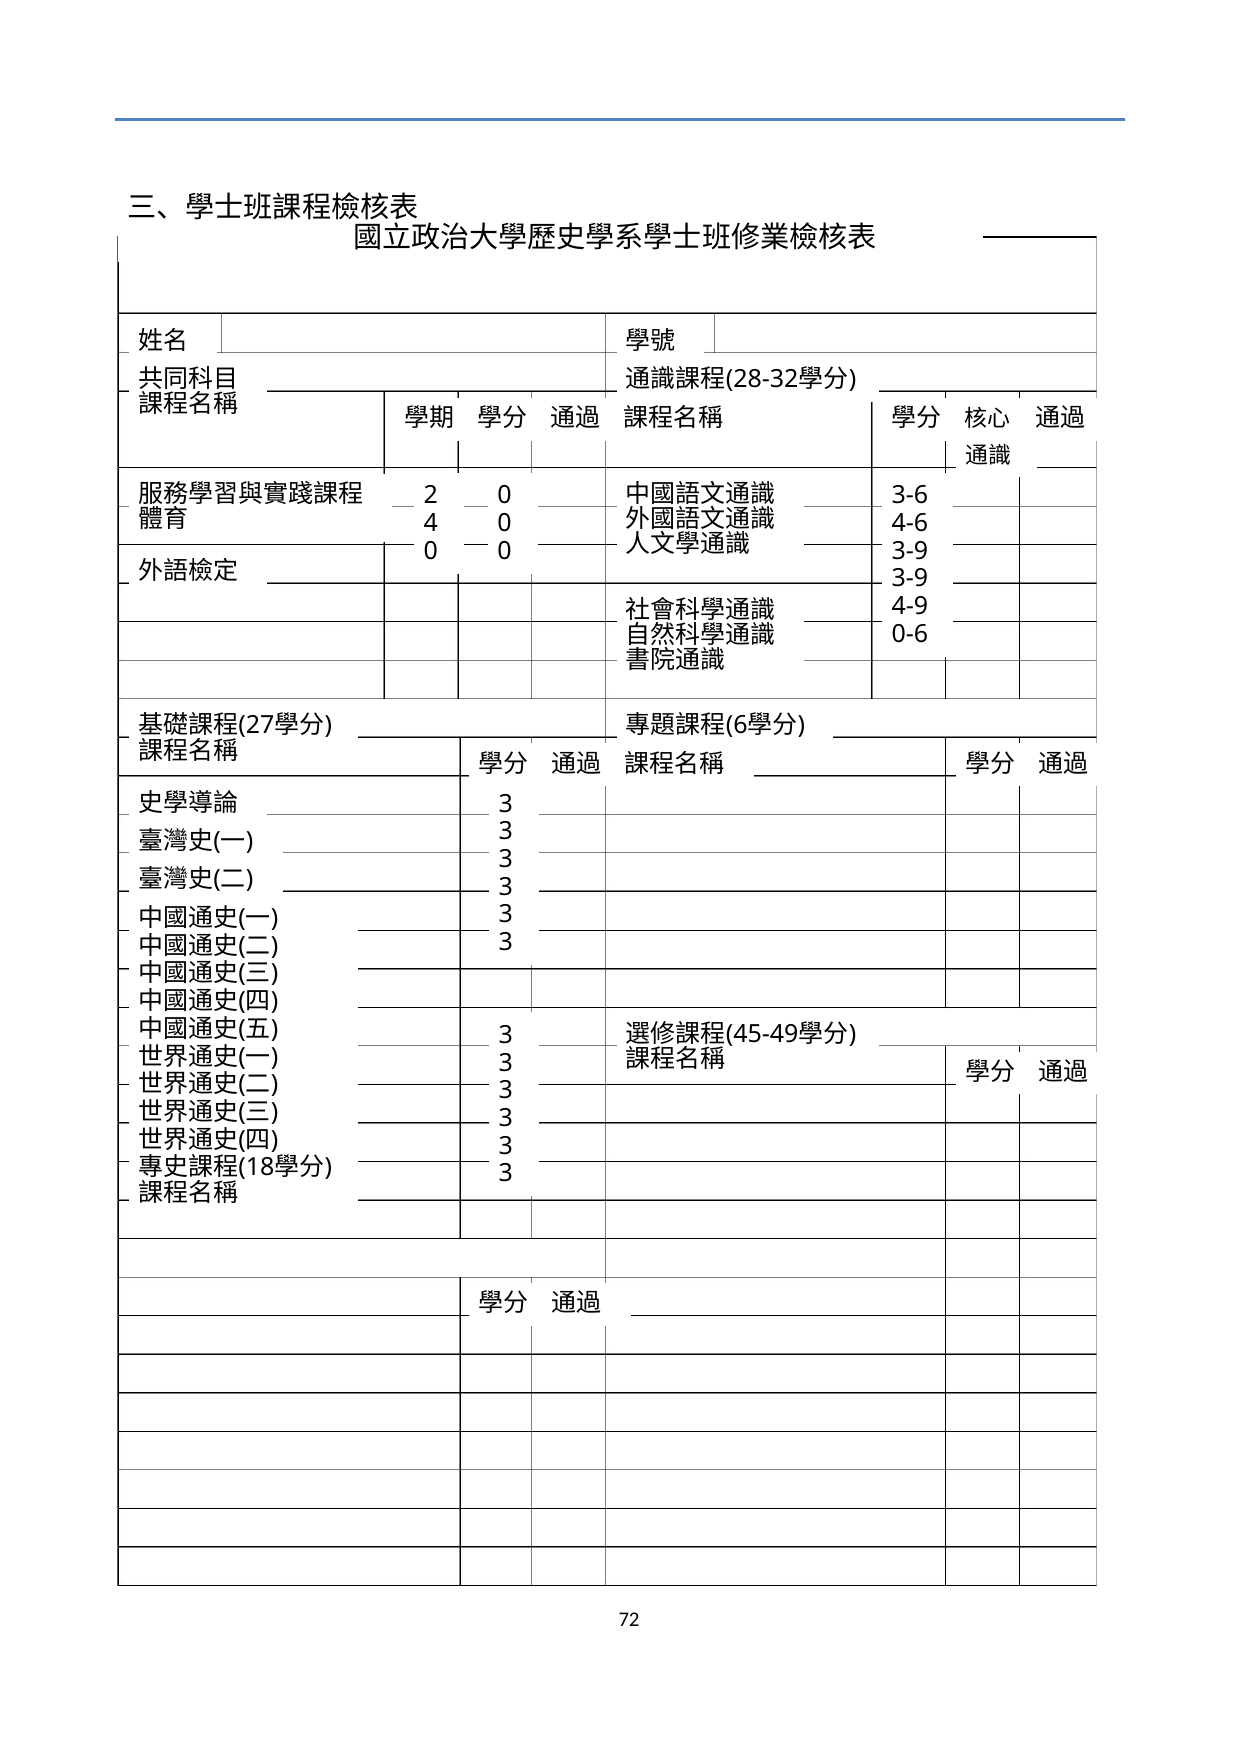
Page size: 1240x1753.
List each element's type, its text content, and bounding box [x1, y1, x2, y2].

text 學分 通過 課程名稱 [478, 752, 745, 777]
text 72 [618, 1607, 653, 1632]
text 課程名稱 [138, 739, 349, 764]
text 通識課程(28-32學分) [626, 366, 870, 393]
text 姓名 [138, 329, 208, 354]
text 3 [498, 1049, 531, 1077]
text 書院通識 [626, 648, 795, 673]
text 4-6 [891, 509, 944, 537]
text 中國通史(二) [138, 932, 349, 960]
text 中國語文通識 [626, 483, 795, 508]
text 臺灣史(二) [138, 866, 274, 893]
text 共同科目 [138, 368, 258, 393]
text 3 [498, 845, 531, 873]
text 世界通史(二) [138, 1071, 349, 1098]
text 3 [498, 1077, 531, 1104]
text 世界通史(三) [138, 1098, 349, 1126]
text 課程名稱 [138, 1181, 349, 1206]
picture [117, 236, 1097, 1586]
text 中國通史(一) [138, 904, 349, 932]
text 外國語文通識 [626, 508, 795, 533]
text 0-6 [891, 620, 944, 648]
text 3 [498, 928, 531, 956]
text 體育 [138, 508, 383, 533]
text 3-9 [891, 565, 944, 592]
text 3 [498, 1021, 531, 1049]
text 基礎課程(27學分) [138, 712, 349, 739]
text 專題課程(6學分) [626, 712, 824, 739]
text 學分 核心 通過 [891, 407, 1105, 432]
text 0 [497, 537, 529, 565]
text 人文學通識 [626, 533, 795, 558]
text 中國通史(四) [138, 987, 349, 1015]
text 自然科學通識 [626, 623, 795, 648]
text 學分 通過 [478, 1292, 622, 1317]
text 三、學士班課程檢核表 [127, 194, 974, 224]
text 3 [498, 1104, 531, 1132]
text 0 [423, 537, 456, 565]
text 3 [498, 818, 531, 845]
text 2 [423, 482, 456, 509]
text 史學導論 [138, 791, 258, 816]
text 世界通史(四) [138, 1126, 349, 1154]
text 世界通史(一) [138, 1043, 349, 1071]
text 3 [498, 901, 531, 928]
text 國立政治大學歷史學系學士班修業檢核表 [353, 224, 974, 253]
text 0 [497, 509, 529, 537]
text 通識 [965, 445, 1028, 468]
text 中國通史(三) [138, 960, 349, 987]
text 3-9 [891, 537, 944, 565]
text 學分 通過 [965, 752, 1109, 777]
text 3 [498, 790, 531, 818]
text 中國通史(五) [138, 1015, 349, 1043]
text 0 [497, 482, 529, 509]
text 3 [498, 873, 531, 901]
text 課程名稱 [138, 393, 258, 418]
text 4 [423, 509, 456, 537]
text 專史課程(18學分) [138, 1154, 349, 1181]
text 服務學習與實踐課程 [138, 483, 383, 508]
text 學分 通過 [965, 1061, 1109, 1086]
text 課程名稱 [626, 1048, 870, 1073]
text 社會科學通識 [626, 598, 795, 623]
text 3-6 [891, 482, 944, 509]
text 4-9 [891, 592, 944, 620]
text 外語檢定 [138, 560, 258, 585]
text 3 [498, 1160, 531, 1187]
text 3 [498, 1132, 531, 1160]
text 學期 學分 通過 課程名稱 [404, 407, 756, 432]
text 臺灣史(一) [138, 827, 274, 855]
text 學號 [626, 329, 695, 354]
text 選修課程(45-49學分) [626, 1020, 870, 1048]
